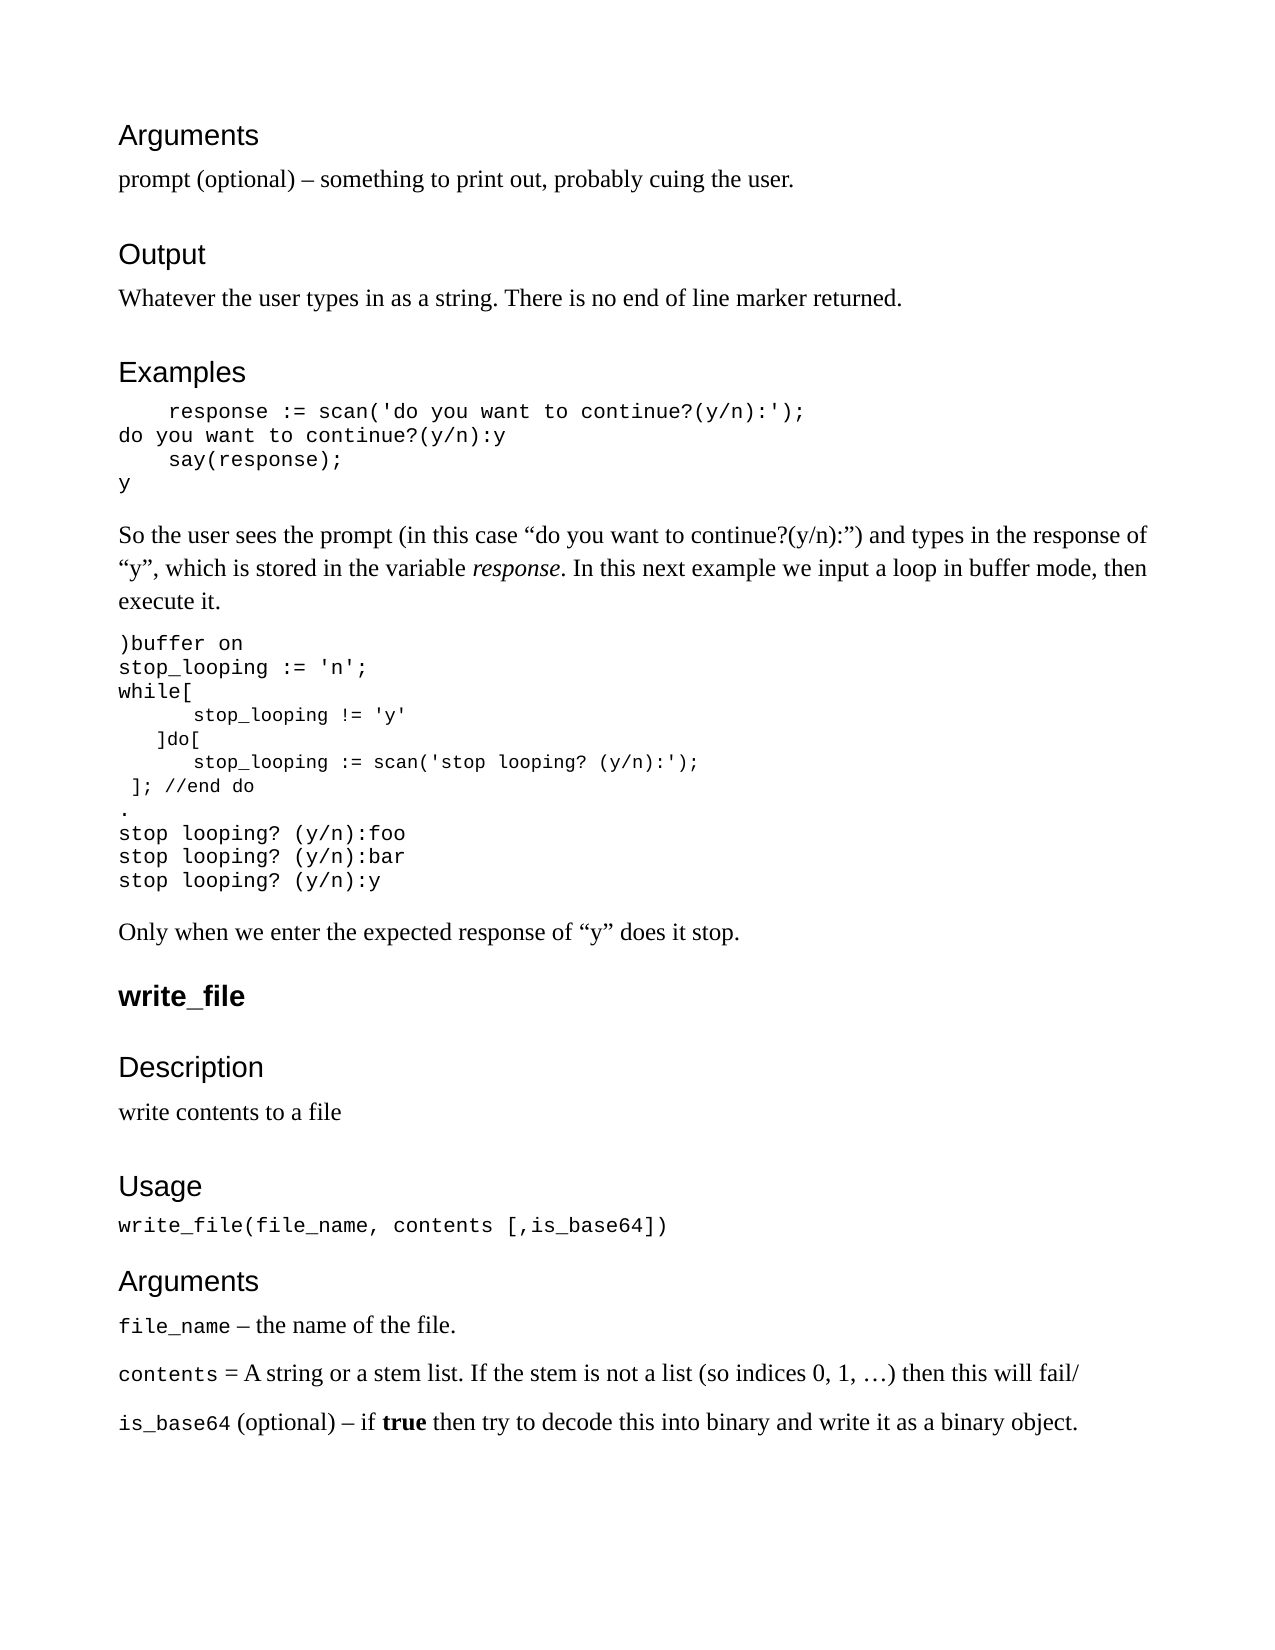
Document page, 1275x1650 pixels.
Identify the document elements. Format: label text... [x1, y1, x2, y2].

subtitle Arguments [118, 118, 1157, 152]
subtitle Arguments [118, 1264, 1157, 1297]
text prompt (optional) – something to print out, probably cuing the user. [118, 164, 1157, 193]
text stop_looping := scan('stop looping? (y/n):'); [118, 752, 1157, 775]
subtitle write_file [118, 979, 1157, 1013]
text Only when we enter the expected response of “y” does it stop. [118, 917, 1157, 946]
text stop_looping := 'n'; [118, 657, 1157, 681]
text while[ [118, 681, 1157, 704]
text is_base64 (optional) – if true then try to decode this into binary and write it as a binary object. [118, 1407, 1157, 1437]
text y [118, 472, 1157, 496]
text response := scan('do you want to continue?(y/n):'); [118, 401, 1157, 425]
text ]do[ [118, 728, 1157, 752]
subtitle Usage [118, 1169, 1157, 1203]
subtitle Examples [118, 355, 1157, 389]
text do you want to continue?(y/n):y [118, 425, 1157, 449]
text stop looping? (y/n):bar [118, 846, 1157, 870]
text stop looping? (y/n):y [118, 870, 1157, 893]
text say(response); [118, 449, 1157, 472]
text file_name – the name of the file. [118, 1310, 1157, 1339]
subtitle Description [118, 1051, 1157, 1084]
text Whatever the user types in as a string. There is no end of line marker returned. [118, 283, 1157, 312]
text . [118, 799, 1157, 822]
text write contents to a file [118, 1097, 1157, 1125]
subtitle Output [118, 237, 1157, 270]
text So the user sees the prompt (in this case “do you want to continue?(y/n):”) and types in the response of “y”, which is stored in the variable response. In this next example we input a loop in buffer mode, then execute it. [118, 520, 1157, 614]
text )buffer on [118, 633, 1157, 657]
text stop looping? (y/n):foo [118, 822, 1157, 846]
text contents = A string or a stem list. If the stem is not a list (so indices 0, 1, …) then this will fail/ [118, 1358, 1157, 1388]
text write_file(file_name, contents [,is_base64]) [118, 1215, 1157, 1239]
text stop_looping != 'y' [118, 704, 1157, 728]
text ]; //end do [118, 775, 1157, 799]
